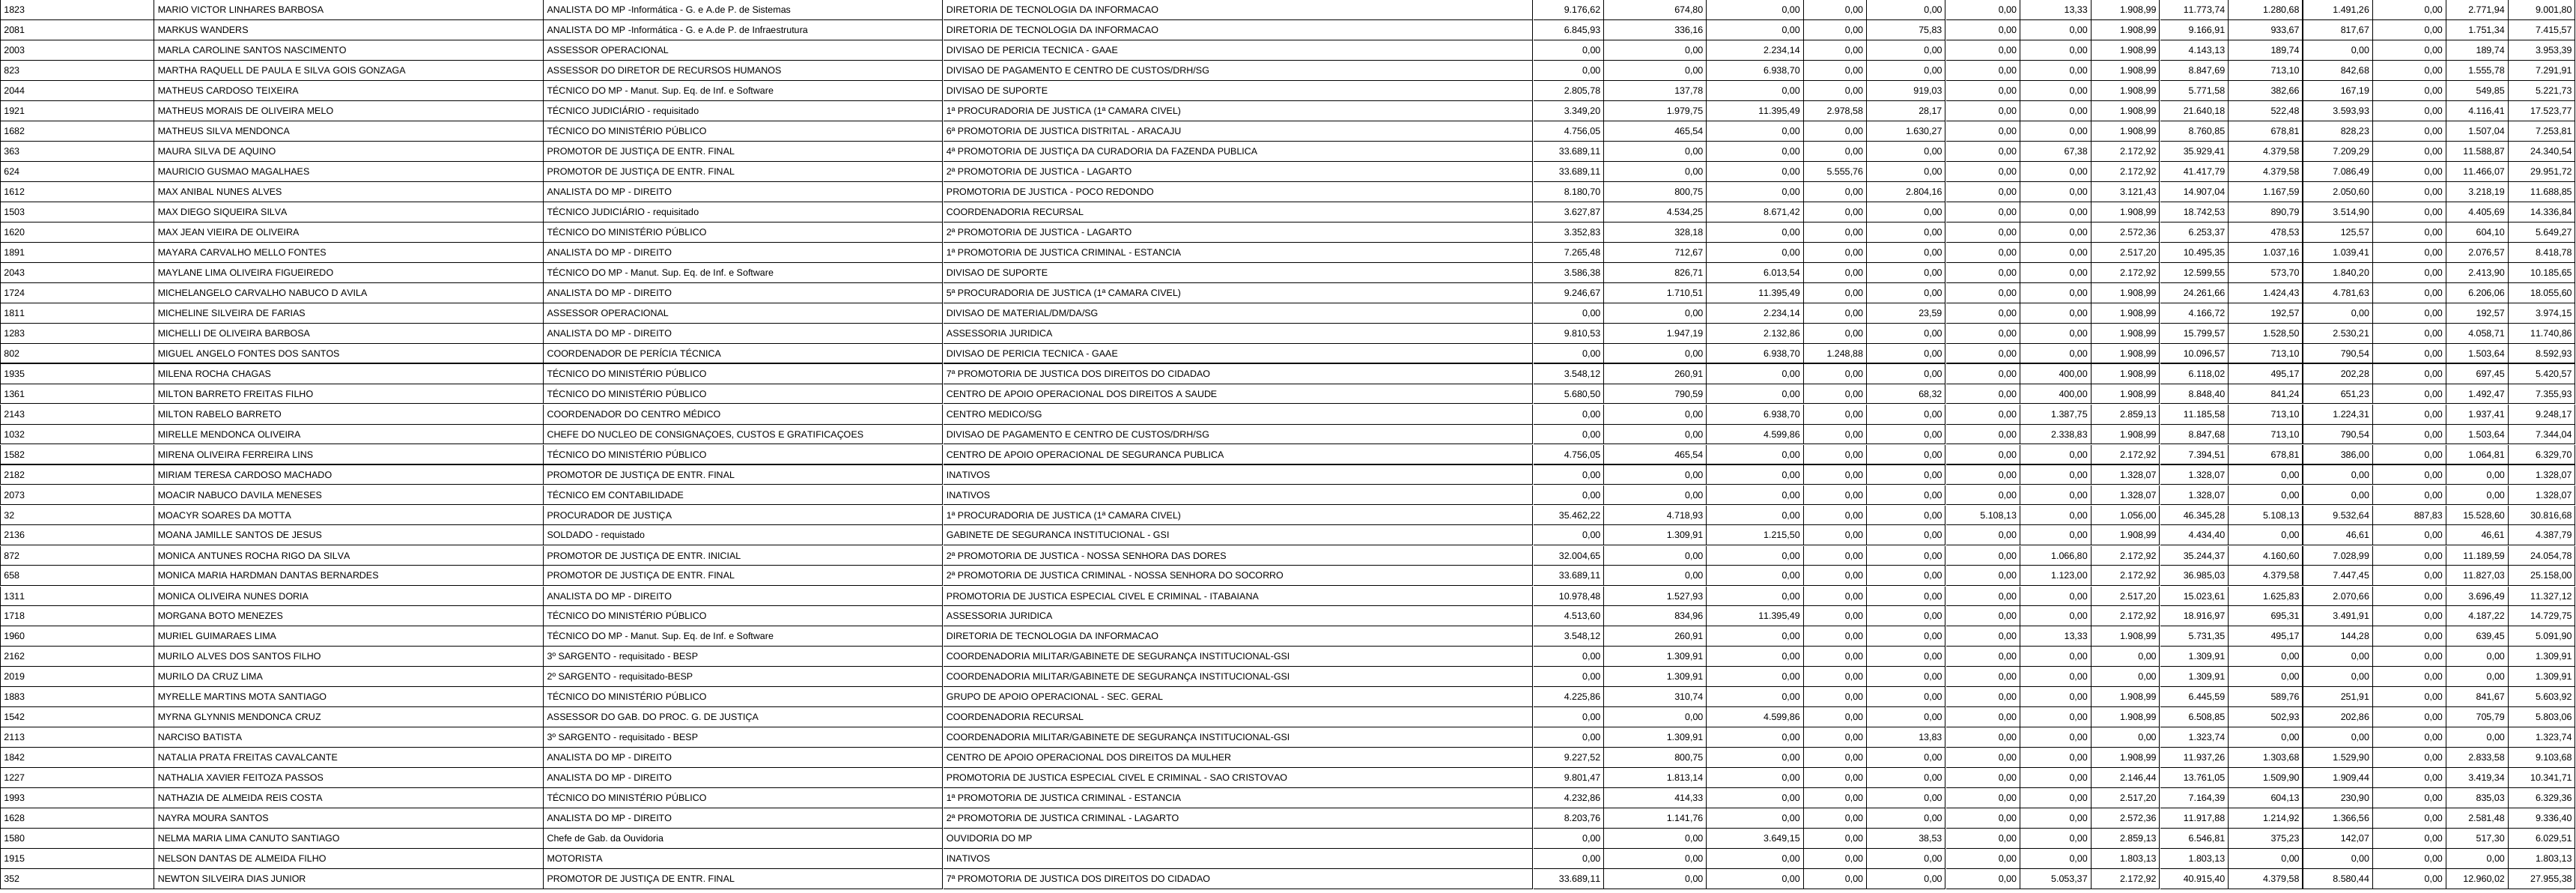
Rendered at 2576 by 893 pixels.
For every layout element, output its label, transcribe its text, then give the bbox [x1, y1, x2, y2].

table_cell 0,00 [1707, 687, 1803, 706]
table_header 0,00 [1707, 0, 1803, 19]
table_cell MIRENA OLIVEIRA FERREIRA LINS [154, 445, 543, 464]
table_cell 24.261,66 [2160, 283, 2228, 303]
table_cell 0,00 [2373, 707, 2446, 727]
table_cell 0,00 [1707, 121, 1803, 141]
table_cell 0,00 [1946, 303, 2020, 323]
table_cell 2.172,92 [2092, 869, 2159, 889]
table_cell DIVISAO DE PAGAMENTO E CENTRO DE CUSTOS/DRH/SG [944, 61, 1532, 80]
table_cell 1.937,41 [2446, 405, 2508, 424]
table_cell 0,00 [1604, 707, 1706, 727]
table_cell 4.599,86 [1707, 425, 1803, 444]
table_cell 5.803,06 [2509, 707, 2575, 727]
table_cell 0,00 [2229, 667, 2302, 686]
table_cell 18.055,60 [2509, 283, 2575, 303]
table_cell 841,24 [2229, 384, 2302, 403]
table_cell 137,78 [1604, 81, 1706, 100]
table_cell 0,00 [1707, 748, 1803, 767]
table_cell 2073 [1, 485, 154, 504]
table_cell 0,00 [2373, 101, 2446, 121]
table_cell 3.586,38 [1534, 263, 1603, 282]
table_cell 0,00 [2373, 405, 2446, 424]
table_cell 1612 [1, 182, 154, 202]
table_cell 0,00 [2020, 525, 2091, 545]
table_cell 0,00 [1604, 465, 1706, 484]
table_cell 11.588,87 [2446, 142, 2508, 161]
table_cell 4.143,13 [2160, 40, 2228, 60]
table_cell 1283 [1, 324, 154, 343]
table_header 1823 [1, 0, 154, 19]
table_cell INATIVOS [944, 465, 1532, 484]
table_cell NEWTON SILVEIRA DIAS JUNIOR [154, 869, 543, 889]
table_cell 835,03 [2446, 788, 2508, 808]
table_cell 18.742,53 [2160, 202, 2228, 222]
table_cell 67,38 [2020, 142, 2091, 161]
table_cell 1.214,92 [2229, 808, 2302, 828]
table_cell 25.158,00 [2509, 566, 2575, 585]
table_cell 0,00 [1707, 243, 1803, 262]
table_cell 5.731,35 [2160, 626, 2228, 646]
table_cell 0,00 [2020, 324, 2091, 343]
table_cell 0,00 [1867, 344, 1945, 363]
table_cell 1.328,07 [2509, 465, 2575, 484]
table_cell 382,66 [2229, 81, 2302, 100]
table_cell 1718 [1, 606, 154, 626]
table_cell 0,00 [1804, 182, 1866, 202]
table_cell 8.847,68 [2160, 425, 2228, 444]
table_cell 0,00 [2020, 465, 2091, 484]
table_cell 328,18 [1604, 223, 1706, 242]
table_cell 9.227,52 [1534, 748, 1603, 767]
table_cell 933,67 [2229, 20, 2302, 40]
table_cell 0,00 [2020, 40, 2091, 60]
table_cell 9.532,64 [2303, 506, 2372, 524]
table_cell DIVISAO DE PERICIA TECNICA - GAAE [944, 40, 1532, 60]
table_cell 11.937,26 [2160, 748, 2228, 767]
table_cell 2.172,92 [2092, 263, 2159, 282]
table_cell 1ª PROMOTORIA DE JUSTICA CRIMINAL - ESTANCIA [944, 788, 1532, 808]
table_cell PROMOTORIA DE JUSTICA ESPECIAL CIVEL E CRIMINAL - ITABAIANA [944, 587, 1532, 605]
table_cell 2.859,13 [2092, 405, 2159, 424]
table_cell 11.185,58 [2160, 405, 2228, 424]
table_cell 1ª PROCURADORIA DE JUSTICA (1ª CAMARA CIVEL) [944, 506, 1532, 524]
table_cell 230,90 [2303, 788, 2372, 808]
table_header 0,00 [1867, 0, 1945, 19]
table_cell 0,00 [1707, 20, 1803, 40]
table_cell 4.187,22 [2446, 606, 2508, 626]
table_cell 10.341,71 [2509, 768, 2575, 787]
table_cell 0,00 [2373, 324, 2446, 343]
table_cell DIVISAO DE MATERIAL/DM/DA/SG [944, 303, 1532, 323]
table_cell 790,54 [2303, 425, 2372, 444]
table_cell 0,00 [1534, 667, 1603, 686]
table_header 0,00 [1804, 0, 1866, 19]
table_cell 0,00 [1867, 142, 1945, 161]
table_cell 4.718,93 [1604, 506, 1706, 524]
table_cell 189,74 [2446, 40, 2508, 60]
table_cell 0,00 [2020, 263, 2091, 282]
table_cell 0,00 [1804, 525, 1866, 545]
table_cell 0,00 [1867, 626, 1945, 646]
table_cell 0,00 [1604, 162, 1706, 181]
table_cell 0,00 [2373, 40, 2446, 60]
table_cell 14.907,04 [2160, 182, 2228, 202]
table_cell 0,00 [2373, 525, 2446, 545]
table_cell 0,00 [1534, 405, 1603, 424]
table_cell 0,00 [1946, 748, 2020, 767]
table_cell 4.534,25 [1604, 202, 1706, 222]
table_cell 1.813,14 [1604, 768, 1706, 787]
table_cell 189,74 [2229, 40, 2302, 60]
table_cell 2162 [1, 647, 154, 666]
table_cell 0,00 [2373, 687, 2446, 706]
table_cell 0,00 [1946, 405, 2020, 424]
table_cell 1.803,13 [2509, 849, 2575, 868]
table_cell 0,00 [1707, 223, 1803, 242]
table_cell 0,00 [2020, 707, 2091, 727]
table_cell 1.123,00 [2020, 566, 2091, 585]
table_cell 3.548,12 [1534, 626, 1603, 646]
table_cell 0,00 [1804, 405, 1866, 424]
table_cell 352 [1, 869, 154, 889]
table_cell 0,00 [1604, 485, 1706, 504]
table_header ANALISTA DO MP -Informática - G. e A.de P. de Sistemas [544, 0, 942, 19]
table_cell MILTON BARRETO FREITAS FILHO [154, 384, 543, 403]
table_cell 0,00 [2373, 283, 2446, 303]
table_cell 0,00 [1804, 324, 1866, 343]
table_cell 1.066,80 [2020, 546, 2091, 565]
table_cell TÉCNICO JUDICIÁRIO - requisitado [544, 202, 942, 222]
table_cell 0,00 [1867, 546, 1945, 565]
table_cell MARKUS WANDERS [154, 20, 543, 40]
table_cell 0,00 [1707, 182, 1803, 202]
table_cell 1.309,91 [1604, 727, 1706, 747]
table_cell 7.164,39 [2160, 788, 2228, 808]
table_header 13,33 [2020, 0, 2091, 19]
table_cell 0,00 [1867, 283, 1945, 303]
table_cell 0,00 [1707, 465, 1803, 484]
table_cell 260,91 [1604, 364, 1706, 384]
table_cell 1.328,07 [2160, 485, 2228, 504]
table_cell 0,00 [1534, 40, 1603, 60]
table_cell 1.908,99 [2092, 20, 2159, 40]
table_cell 0,00 [2020, 687, 2091, 706]
table_cell 695,31 [2229, 606, 2302, 626]
table_cell 1227 [1, 768, 154, 787]
table_cell 0,00 [1707, 788, 1803, 808]
table_cell 0,00 [1946, 81, 2020, 100]
table_cell NARCISO BATISTA [154, 727, 543, 747]
table_cell 13.761,05 [2160, 768, 2228, 787]
table_cell 0,00 [2446, 667, 2508, 686]
table_cell 0,00 [2020, 162, 2091, 181]
table_cell 573,70 [2229, 263, 2302, 282]
table_cell 9.103,68 [2509, 748, 2575, 767]
table_cell 0,00 [2020, 20, 2091, 40]
table_cell 0,00 [2373, 485, 2446, 504]
table_cell 0,00 [2373, 61, 2446, 80]
table_cell 2.050,60 [2303, 182, 2372, 202]
table_cell 639,45 [2446, 626, 2508, 646]
table_cell TÉCNICO DO MINISTÉRIO PÚBLICO [544, 687, 942, 706]
table_cell 38,53 [1867, 829, 1945, 848]
table_cell 0,00 [1804, 587, 1866, 605]
table_cell 1.908,99 [2092, 707, 2159, 727]
table_cell 7.344,04 [2509, 425, 2575, 444]
table_cell ANALISTA DO MP - DIREITO [544, 243, 942, 262]
table_cell 2.572,36 [2092, 808, 2159, 828]
table_cell Chefe de Gab. da Ouvidoria [544, 829, 942, 848]
table_cell 33.689,11 [1534, 566, 1603, 585]
table_cell 0,00 [2373, 384, 2446, 403]
table_cell 0,00 [1804, 425, 1866, 444]
table_cell COORDENADORIA MILITAR/GABINETE DE SEGURANÇA INSTITUCIONAL-GSI [944, 647, 1532, 666]
table_header 1.280,68 [2229, 0, 2302, 19]
table_cell 0,00 [2020, 61, 2091, 80]
table_cell DIVISAO DE SUPORTE [944, 81, 1532, 100]
table_cell 28,17 [1867, 101, 1945, 121]
table_cell 5.221,73 [2509, 81, 2575, 100]
table_cell 1542 [1, 707, 154, 727]
table_cell 5.555,76 [1804, 162, 1866, 181]
table_cell 4.116,41 [2446, 101, 2508, 121]
table_cell 1.064,81 [2446, 445, 2508, 464]
table_cell 2.530,21 [2303, 324, 2372, 343]
table_cell 0,00 [2303, 303, 2372, 323]
table_cell 0,00 [1867, 687, 1945, 706]
table_cell 2.234,14 [1707, 40, 1803, 60]
table_cell 0,00 [1867, 707, 1945, 727]
table_cell 5.680,50 [1534, 384, 1603, 403]
table_cell 11.395,49 [1707, 283, 1803, 303]
table_cell 4.599,86 [1707, 707, 1803, 727]
table_cell 0,00 [2303, 465, 2372, 484]
table_cell 3.593,93 [2303, 101, 2372, 121]
table_cell 1.710,51 [1604, 283, 1706, 303]
table_cell GABINETE DE SEGURANCA INSTITUCIONAL - GSI [944, 525, 1532, 545]
table_cell 0,00 [2373, 20, 2446, 40]
table_cell 2.804,16 [1867, 182, 1945, 202]
table_cell 0,00 [2373, 364, 2446, 384]
table_cell PROMOTOR DE JUSTIÇA DE ENTR. FINAL [544, 869, 942, 889]
table_cell 3.349,20 [1534, 101, 1603, 121]
table_cell 1.630,27 [1867, 121, 1945, 141]
table_cell TÉCNICO DO MINISTÉRIO PÚBLICO [544, 384, 942, 403]
table_cell ANALISTA DO MP - DIREITO [544, 768, 942, 787]
table_cell 1.908,99 [2092, 748, 2159, 767]
table_cell 0,00 [1604, 61, 1706, 80]
table_cell 2019 [1, 667, 154, 686]
table_cell DIRETORIA DE TECNOLOGIA DA INFORMACAO [944, 626, 1532, 646]
table_cell 1.328,07 [2509, 485, 2575, 504]
table_cell 32.004,65 [1534, 546, 1603, 565]
table_cell MAYLANE LIMA OLIVEIRA FIGUEIREDO [154, 263, 543, 282]
table_cell 1361 [1, 384, 154, 403]
table_cell PROMOTOR DE JUSTIÇA DE ENTR. FINAL [544, 142, 942, 161]
table_cell 1811 [1, 303, 154, 323]
table_cell 0,00 [2020, 788, 2091, 808]
table_cell 4.781,63 [2303, 283, 2372, 303]
table_cell 0,00 [1946, 243, 2020, 262]
table_cell 40.915,40 [2160, 869, 2228, 889]
table_cell 0,00 [1946, 869, 2020, 889]
table_cell 0,00 [1946, 344, 2020, 363]
table_cell 0,00 [2373, 587, 2446, 605]
table_cell 0,00 [2020, 202, 2091, 222]
table_cell MONICA OLIVEIRA NUNES DORIA [154, 587, 543, 605]
table_cell 800,75 [1604, 182, 1706, 202]
table_cell ASSESSORIA JURIDICA [944, 606, 1532, 626]
table_cell ANALISTA DO MP - DIREITO [544, 324, 942, 343]
table_cell 0,00 [1804, 626, 1866, 646]
table_cell 192,57 [2229, 303, 2302, 323]
table_cell SOLDADO - requistado [544, 525, 942, 545]
table_cell 823 [1, 61, 154, 80]
table_cell 0,00 [1804, 20, 1866, 40]
table_cell 0,00 [2303, 647, 2372, 666]
table_cell 0,00 [1946, 445, 2020, 464]
table_cell 0,00 [1707, 587, 1803, 605]
table_cell 0,00 [1946, 667, 2020, 686]
table_cell 0,00 [2020, 283, 2091, 303]
table_cell 0,00 [1534, 727, 1603, 747]
table_cell 3º SARGENTO - requisitado - BESP [544, 727, 942, 747]
table_cell 3.548,12 [1534, 364, 1603, 384]
table_cell 0,00 [1867, 202, 1945, 222]
table_cell 3º SARGENTO - requisitado - BESP [544, 647, 942, 666]
table_cell 1960 [1, 626, 154, 646]
table_cell 0,00 [1946, 606, 2020, 626]
table_cell TÉCNICO DO MINISTÉRIO PÚBLICO [544, 606, 942, 626]
table_cell 0,00 [2373, 808, 2446, 828]
table_cell PROMOTOR DE JUSTIÇA DE ENTR. FINAL [544, 162, 942, 181]
table_cell 4.232,86 [1534, 788, 1603, 808]
table_cell 8.592,93 [2509, 344, 2575, 363]
table_cell DIVISAO DE PAGAMENTO E CENTRO DE CUSTOS/DRH/SG [944, 425, 1532, 444]
table_cell 465,54 [1604, 121, 1706, 141]
table_cell 1ª PROCURADORIA DE JUSTICA (1ª CAMARA CIVEL) [944, 101, 1532, 121]
table_cell 9.801,47 [1534, 768, 1603, 787]
table_cell 0,00 [1946, 647, 2020, 666]
table_cell TÉCNICO JUDICIÁRIO - requisitado [544, 101, 942, 121]
table_cell 0,00 [2373, 121, 2446, 141]
table_cell 11.327,12 [2509, 587, 2575, 605]
table_cell 1993 [1, 788, 154, 808]
table_cell 0,00 [1946, 20, 2020, 40]
table_header 674,80 [1604, 0, 1706, 19]
table_cell 3.218,19 [2446, 182, 2508, 202]
table_cell MILENA ROCHA CHAGAS [154, 364, 543, 384]
table_cell 7.394,51 [2160, 445, 2228, 464]
table_cell 2143 [1, 405, 154, 424]
table_cell 310,74 [1604, 687, 1706, 706]
table_cell 0,00 [2446, 465, 2508, 484]
table_cell 2.172,92 [2092, 566, 2159, 585]
table_cell 260,91 [1604, 626, 1706, 646]
table_cell 1.141,76 [1604, 808, 1706, 828]
table_cell 7.291,91 [2509, 61, 2575, 80]
table_cell 887,83 [2373, 506, 2446, 524]
table_cell 6.013,54 [1707, 263, 1803, 282]
table_cell 0,00 [2303, 485, 2372, 504]
table_cell 0,00 [1946, 546, 2020, 565]
table_cell 0,00 [1604, 849, 1706, 868]
table_header DIRETORIA DE TECNOLOGIA DA INFORMACAO [944, 0, 1532, 19]
table_cell 1.908,99 [2092, 283, 2159, 303]
table_cell 5.108,13 [1946, 506, 2020, 524]
table_cell 0,00 [1534, 303, 1603, 323]
table_cell 33.689,11 [1534, 869, 1603, 889]
table_cell 363 [1, 142, 154, 161]
table_cell 0,00 [1804, 506, 1866, 524]
table_cell 0,00 [1804, 727, 1866, 747]
table_cell 0,00 [1604, 869, 1706, 889]
table_cell 0,00 [1707, 768, 1803, 787]
table_cell ASSESSOR DO DIRETOR DE RECURSOS HUMANOS [544, 61, 942, 80]
table_cell 8.203,76 [1534, 808, 1603, 828]
table_cell 0,00 [1707, 727, 1803, 747]
table_cell 0,00 [1946, 384, 2020, 403]
table_cell 1.527,93 [1604, 587, 1706, 605]
table_cell 0,00 [2020, 667, 2091, 686]
table_cell 1921 [1, 101, 154, 121]
table_cell 1.309,91 [1604, 667, 1706, 686]
table_cell 3.649,15 [1707, 829, 1803, 848]
table_cell 465,54 [1604, 445, 1706, 464]
table_header MARIO VICTOR LINHARES BARBOSA [154, 0, 543, 19]
table_cell 0,00 [1604, 829, 1706, 848]
table_header 0,00 [2373, 0, 2446, 19]
table_cell 1628 [1, 808, 154, 828]
table_cell GRUPO DE APOIO OPERACIONAL - SEC. GERAL [944, 687, 1532, 706]
table_cell 1883 [1, 687, 154, 706]
table_cell 1.909,44 [2303, 768, 2372, 787]
table_cell MOTORISTA [544, 849, 942, 868]
table_cell 4ª PROMOTORIA DE JUSTIÇA DA CURADORIA DA FAZENDA PUBLICA [944, 142, 1532, 161]
table_cell 0,00 [1804, 566, 1866, 585]
table_cell 0,00 [1804, 849, 1866, 868]
table_cell 790,54 [2303, 344, 2372, 363]
table_cell 0,00 [1707, 647, 1803, 666]
table_cell 495,17 [2229, 364, 2302, 384]
table_cell 0,00 [2020, 485, 2091, 504]
table_cell MONICA MARIA HARDMAN DANTAS BERNARDES [154, 566, 543, 585]
table_cell 0,00 [1804, 303, 1866, 323]
table_cell 6.329,70 [2509, 445, 2575, 464]
table_cell ASSESSOR DO GAB. DO PROC. G. DE JUSTIÇA [544, 707, 942, 727]
table_cell 0,00 [2229, 849, 2302, 868]
table_cell 0,00 [1604, 566, 1706, 585]
table_cell 4.160,60 [2229, 546, 2302, 565]
table_cell 0,00 [2373, 788, 2446, 808]
table_cell 0,00 [2446, 849, 2508, 868]
table_cell 1.224,31 [2303, 405, 2372, 424]
table_cell MAURICIO GUSMAO MAGALHAES [154, 162, 543, 181]
table_cell 0,00 [2373, 667, 2446, 686]
table_cell 1.248,88 [1804, 344, 1866, 363]
table_cell 1.387,75 [2020, 405, 2091, 424]
table_cell 790,59 [1604, 384, 1706, 403]
table_cell TÉCNICO EM CONTABILIDADE [544, 485, 942, 504]
table_cell 0,00 [2020, 647, 2091, 666]
table_cell 0,00 [1804, 445, 1866, 464]
table_cell 17.523,77 [2509, 101, 2575, 121]
table_cell 3.696,49 [2446, 587, 2508, 605]
table_cell 13,83 [1867, 727, 1945, 747]
table_cell 549,85 [2446, 81, 2508, 100]
table_cell 0,00 [1534, 425, 1603, 444]
table_cell 10.495,35 [2160, 243, 2228, 262]
table_cell 0,00 [1534, 465, 1603, 484]
table_cell 0,00 [1804, 808, 1866, 828]
table_cell 29.951,72 [2509, 162, 2575, 181]
table_cell 35.244,37 [2160, 546, 2228, 565]
table_cell 0,00 [1946, 587, 2020, 605]
table_cell 1.309,91 [2509, 647, 2575, 666]
table_cell 2.581,48 [2446, 808, 2508, 828]
table_cell 0,00 [1804, 869, 1866, 889]
table_cell 0,00 [2092, 667, 2159, 686]
table_cell 834,96 [1604, 606, 1706, 626]
table_cell 1.323,74 [2509, 727, 2575, 747]
table_cell 6.546,81 [2160, 829, 2228, 848]
table_cell 336,16 [1604, 20, 1706, 40]
table_cell 4.405,69 [2446, 202, 2508, 222]
table_cell 0,00 [1534, 344, 1603, 363]
table_cell 6.938,70 [1707, 344, 1803, 363]
table_cell 0,00 [1804, 687, 1866, 706]
table_cell 0,00 [2373, 626, 2446, 646]
table_cell TÉCNICO DO MINISTÉRIO PÚBLICO [544, 445, 942, 464]
table_cell 0,00 [1946, 829, 2020, 848]
table_cell 11.688,85 [2509, 182, 2575, 202]
table_cell 33.689,11 [1534, 162, 1603, 181]
table_cell 5.108,13 [2229, 506, 2302, 524]
table_cell 251,91 [2303, 687, 2372, 706]
table_cell 0,00 [1534, 525, 1603, 545]
table_cell 0,00 [2373, 869, 2446, 889]
table_cell 0,00 [1946, 525, 2020, 545]
table_cell INATIVOS [944, 485, 1532, 504]
table_cell 0,00 [2020, 101, 2091, 121]
table_cell 0,00 [2373, 727, 2446, 747]
table_cell 3.974,15 [2509, 303, 2575, 323]
table_cell 0,00 [1867, 263, 1945, 282]
table_cell 4.379,58 [2229, 566, 2302, 585]
table_cell 192,57 [2446, 303, 2508, 323]
table_cell 4.513,60 [1534, 606, 1603, 626]
table_cell 13,33 [2020, 626, 2091, 646]
table_cell 0,00 [1867, 405, 1945, 424]
table_cell MICHELANGELO CARVALHO NABUCO D AVILA [154, 283, 543, 303]
table_cell 8.671,42 [1707, 202, 1803, 222]
table_cell 1.328,07 [2092, 465, 2159, 484]
table_cell 8.180,70 [1534, 182, 1603, 202]
table_cell 0,00 [2303, 849, 2372, 868]
table_cell 0,00 [1867, 506, 1945, 524]
table_cell COORDENADORIA MILITAR/GABINETE DE SEGURANÇA INSTITUCIONAL-GSI [944, 727, 1532, 747]
table_cell 5.091,90 [2509, 626, 2575, 646]
table_cell 2.833,58 [2446, 748, 2508, 767]
table_cell 4.166,72 [2160, 303, 2228, 323]
table_cell 0,00 [1946, 849, 2020, 868]
table_cell 0,00 [1604, 405, 1706, 424]
table_cell CHEFE DO NUCLEO DE CONSIGNAÇOES, CUSTOS E GRATIFICAÇOES [544, 425, 942, 444]
table_cell 651,23 [2303, 384, 2372, 403]
table_cell 5.420,57 [2509, 364, 2575, 384]
table_cell 5.053,37 [2020, 869, 2091, 889]
table_cell 1311 [1, 587, 154, 605]
table_cell 0,00 [2373, 647, 2446, 666]
table_cell 1.056,00 [2092, 506, 2159, 524]
table_cell 1.503,64 [2446, 425, 2508, 444]
table_cell 0,00 [2373, 606, 2446, 626]
table_cell MOACIR NABUCO DAVILA MENESES [154, 485, 543, 504]
table_cell CENTRO DE APOIO OPERACIONAL DE SEGURANCA PUBLICA [944, 445, 1532, 464]
table_cell ASSESSORIA JURIDICA [944, 324, 1532, 343]
table_cell 0,00 [1867, 647, 1945, 666]
table_cell 713,10 [2229, 405, 2302, 424]
table_cell 0,00 [1946, 425, 2020, 444]
table_cell 14.336,84 [2509, 202, 2575, 222]
table_cell 11.395,49 [1707, 606, 1803, 626]
table_cell ANALISTA DO MP - DIREITO [544, 587, 942, 605]
table_cell 11.917,88 [2160, 808, 2228, 828]
table_cell 0,00 [1946, 202, 2020, 222]
table_cell ANALISTA DO MP - DIREITO [544, 748, 942, 767]
table_cell 0,00 [2373, 344, 2446, 363]
table_cell MYRNA GLYNNIS MENDONCA CRUZ [154, 707, 543, 727]
table_cell 0,00 [1604, 425, 1706, 444]
table_cell 0,00 [1946, 182, 2020, 202]
table_cell 828,23 [2303, 121, 2372, 141]
table_cell 1.908,99 [2092, 202, 2159, 222]
table_cell 0,00 [2020, 808, 2091, 828]
table_cell 0,00 [1867, 606, 1945, 626]
table_cell 2.413,90 [2446, 263, 2508, 282]
table_cell 678,81 [2229, 121, 2302, 141]
table_cell 6.445,59 [2160, 687, 2228, 706]
table_cell 1.908,99 [2092, 344, 2159, 363]
table_cell 3.352,83 [1534, 223, 1603, 242]
table_cell 3.627,87 [1534, 202, 1603, 222]
table_cell 414,33 [1604, 788, 1706, 808]
table_cell 800,75 [1604, 748, 1706, 767]
table_cell 2.172,92 [2092, 162, 2159, 181]
table_cell 0,00 [2373, 142, 2446, 161]
table_cell 0,00 [1804, 707, 1866, 727]
table_cell 502,93 [2229, 707, 2302, 727]
table_cell 1.328,07 [2160, 465, 2228, 484]
table_cell 0,00 [2303, 40, 2372, 60]
table_cell 0,00 [2020, 748, 2091, 767]
table_cell CENTRO DE APOIO OPERACIONAL DOS DIREITOS DA MULHER [944, 748, 1532, 767]
table_cell 0,00 [2373, 425, 2446, 444]
table_cell 2182 [1, 465, 154, 484]
table_cell 0,00 [1946, 808, 2020, 828]
table_cell 9.248,17 [2509, 405, 2575, 424]
table_cell COORDENADOR DO CENTRO MÉDICO [544, 405, 942, 424]
table_header 0,00 [1946, 0, 2020, 19]
table_cell 10.185,65 [2509, 263, 2575, 282]
table_cell 6.029,51 [2509, 829, 2575, 848]
table_cell 604,10 [2446, 223, 2508, 242]
table_cell 2136 [1, 525, 154, 545]
table_cell 0,00 [1707, 384, 1803, 403]
table_cell 1580 [1, 829, 154, 848]
table_cell 0,00 [1534, 707, 1603, 727]
table_cell PROMOTORIA DE JUSTICA ESPECIAL CIVEL E CRIMINAL - SAO CRISTOVAO [944, 768, 1532, 787]
table_cell 202,28 [2303, 364, 2372, 384]
table_cell 6.206,06 [2446, 283, 2508, 303]
table_cell 1.529,90 [2303, 748, 2372, 767]
table_cell ASSESSOR OPERACIONAL [544, 303, 942, 323]
table_cell 3.121,43 [2092, 182, 2159, 202]
table_cell 0,00 [1946, 768, 2020, 787]
table_cell 0,00 [2020, 445, 2091, 464]
table_cell MAX JEAN VIEIRA DE OLIVEIRA [154, 223, 543, 242]
table_cell 0,00 [2020, 829, 2091, 848]
table_cell 1.528,50 [2229, 324, 2302, 343]
table_cell 68,32 [1867, 384, 1945, 403]
table_header 9.001,80 [2509, 0, 2575, 19]
table_cell COORDENADOR DE PERÍCIA TÉCNICA [544, 344, 942, 363]
table_header 1.491,26 [2303, 0, 2372, 19]
table_cell 2.859,13 [2092, 829, 2159, 848]
table_cell 2003 [1, 40, 154, 60]
table_cell 7.355,93 [2509, 384, 2575, 403]
table_cell 7.253,81 [2509, 121, 2575, 141]
table_cell 1.908,99 [2092, 687, 2159, 706]
table_cell 0,00 [1946, 324, 2020, 343]
table_cell 0,00 [2373, 748, 2446, 767]
table_cell 0,00 [1804, 121, 1866, 141]
table_cell 386,00 [2303, 445, 2372, 464]
table_cell 0,00 [1534, 61, 1603, 80]
table_cell 5.649,27 [2509, 223, 2575, 242]
table_cell 5.771,58 [2160, 81, 2228, 100]
table_cell 0,00 [2373, 223, 2446, 242]
table_cell 0,00 [1946, 727, 2020, 747]
table_cell 11.740,86 [2509, 324, 2575, 343]
table_cell 0,00 [1946, 101, 2020, 121]
table_cell 14.729,75 [2509, 606, 2575, 626]
table_cell 0,00 [2373, 546, 2446, 565]
table_cell 1.323,74 [2160, 727, 2228, 747]
table_cell 0,00 [1867, 243, 1945, 262]
table_cell 2.338,83 [2020, 425, 2091, 444]
table_cell 658 [1, 566, 154, 585]
table_cell 7.086,49 [2303, 162, 2372, 181]
table_cell 24.340,54 [2509, 142, 2575, 161]
table_cell 8.760,85 [2160, 121, 2228, 141]
table_cell 4.434,40 [2160, 525, 2228, 545]
table_cell 3.514,90 [2303, 202, 2372, 222]
table_cell 517,30 [2446, 829, 2508, 848]
table_cell 4.058,71 [2446, 324, 2508, 343]
table_cell 0,00 [1804, 243, 1866, 262]
table_cell 142,07 [2303, 829, 2372, 848]
table_cell 0,00 [1867, 40, 1945, 60]
table_cell 2.070,66 [2303, 587, 2372, 605]
table_cell 375,23 [2229, 829, 2302, 848]
table_cell 6ª PROMOTORIA DE JUSTICA DISTRITAL - ARACAJU [944, 121, 1532, 141]
table_cell ANALISTA DO MP - DIREITO [544, 808, 942, 828]
table_cell 1.908,99 [2092, 121, 2159, 141]
table_cell 0,00 [2373, 81, 2446, 100]
table_cell 0,00 [2446, 485, 2508, 504]
table_cell 7.265,48 [1534, 243, 1603, 262]
table_cell 0,00 [1867, 587, 1945, 605]
table_cell 0,00 [2373, 162, 2446, 181]
table_cell 0,00 [1604, 344, 1706, 363]
table_cell 0,00 [2303, 727, 2372, 747]
table_cell 7ª PROMOTORIA DE JUSTICA DOS DIREITOS DO CIDADAO [944, 869, 1532, 889]
table_cell 0,00 [1707, 364, 1803, 384]
table_cell 1.492,47 [2446, 384, 2508, 403]
table_cell 2043 [1, 263, 154, 282]
table_cell 1.979,75 [1604, 101, 1706, 121]
table_cell 1.625,83 [2229, 587, 2302, 605]
table_cell 841,67 [2446, 687, 2508, 706]
table_cell MARLA CAROLINE SANTOS NASCIMENTO [154, 40, 543, 60]
table_cell 0,00 [1804, 647, 1866, 666]
table_cell 0,00 [2373, 465, 2446, 484]
table_cell 0,00 [1804, 788, 1866, 808]
table_cell 0,00 [1707, 445, 1803, 464]
table_cell 0,00 [2020, 243, 2091, 262]
table_cell 0,00 [1707, 162, 1803, 181]
table_cell 802 [1, 344, 154, 363]
table_cell 0,00 [2229, 485, 2302, 504]
table_cell MILTON RABELO BARRETO [154, 405, 543, 424]
table_cell 0,00 [1804, 384, 1866, 403]
table_cell 0,00 [1804, 465, 1866, 484]
table_cell 1.309,91 [2160, 667, 2228, 686]
table_cell 7.209,29 [2303, 142, 2372, 161]
table_cell 817,67 [2303, 20, 2372, 40]
table_cell 8.580,44 [2303, 869, 2372, 889]
table_cell MOACYR SOARES DA MOTTA [154, 506, 543, 524]
table_cell 0,00 [1707, 506, 1803, 524]
table_cell 6.253,37 [2160, 223, 2228, 242]
table_cell 1.908,99 [2092, 364, 2159, 384]
table_cell NAYRA MOURA SANTOS [154, 808, 543, 828]
table_cell 0,00 [2446, 647, 2508, 666]
table_cell TÉCNICO DO MP - Manut. Sup. Eq. de Inf. e Software [544, 626, 942, 646]
table_cell COORDENADORIA RECURSAL [944, 707, 1532, 727]
table_cell 1.039,41 [2303, 243, 2372, 262]
table_cell 1032 [1, 425, 154, 444]
table_cell 0,00 [1804, 223, 1866, 242]
table_cell TÉCNICO DO MINISTÉRIO PÚBLICO [544, 121, 942, 141]
table_cell 0,00 [1534, 829, 1603, 848]
table_cell 0,00 [2229, 465, 2302, 484]
table_cell 0,00 [2373, 829, 2446, 848]
table_cell 33.689,11 [1534, 142, 1603, 161]
table_cell 2.517,20 [2092, 788, 2159, 808]
table_cell PROMOTORIA DE JUSTICA - POCO REDONDO [944, 182, 1532, 202]
table_cell 0,00 [1867, 525, 1945, 545]
table_cell 0,00 [2373, 202, 2446, 222]
table_cell 0,00 [1946, 61, 2020, 80]
table_cell 0,00 [1804, 667, 1866, 686]
table_cell 0,00 [1604, 142, 1706, 161]
table_cell 0,00 [1804, 748, 1866, 767]
table_cell 10.978,48 [1534, 587, 1603, 605]
table_cell MURILO DA CRUZ LIMA [154, 667, 543, 686]
table_cell 0,00 [1804, 61, 1866, 80]
table_cell MYRELLE MARTINS MOTA SANTIAGO [154, 687, 543, 706]
table_cell COORDENADORIA MILITAR/GABINETE DE SEGURANÇA INSTITUCIONAL-GSI [944, 667, 1532, 686]
table_cell MICHELLI DE OLIVEIRA BARBOSA [154, 324, 543, 343]
table_cell 400,00 [2020, 384, 2091, 403]
table_cell 2.132,86 [1707, 324, 1803, 343]
table_cell 0,00 [1707, 869, 1803, 889]
table_cell 0,00 [2229, 647, 2302, 666]
table_cell 2.146,44 [2092, 768, 2159, 787]
table_cell 15.799,57 [2160, 324, 2228, 343]
table_cell 2113 [1, 727, 154, 747]
table_cell 46,61 [2303, 525, 2372, 545]
table_cell 0,00 [2092, 647, 2159, 666]
table_cell 35.462,22 [1534, 506, 1603, 524]
table_cell 0,00 [1707, 808, 1803, 828]
table_cell ANALISTA DO MP - DIREITO [544, 182, 942, 202]
table_cell 1.908,99 [2092, 101, 2159, 121]
table_cell ANALISTA DO MP - DIREITO [544, 283, 942, 303]
table_cell 1620 [1, 223, 154, 242]
table_cell 0,00 [1804, 485, 1866, 504]
table_cell 1.309,91 [1604, 647, 1706, 666]
table_cell 0,00 [1946, 687, 2020, 706]
table_cell 8.418,78 [2509, 243, 2575, 262]
table_cell 0,00 [1804, 263, 1866, 282]
table_cell 0,00 [1867, 465, 1945, 484]
table_cell 1.908,99 [2092, 626, 2159, 646]
table_cell PROMOTOR DE JUSTIÇA DE ENTR. INICIAL [544, 546, 942, 565]
table_cell MURIEL GUIMARAES LIMA [154, 626, 543, 646]
table_cell 167,19 [2303, 81, 2372, 100]
table_cell TÉCNICO DO MP - Manut. Sup. Eq. de Inf. e Software [544, 81, 942, 100]
table_cell 0,00 [1707, 81, 1803, 100]
table_cell 2ª PROMOTORIA DE JUSTICA - NOSSA SENHORA DAS DORES [944, 546, 1532, 565]
table_cell NELSON DANTAS DE ALMEIDA FILHO [154, 849, 543, 868]
table_cell 0,00 [2020, 727, 2091, 747]
table_cell 0,00 [2373, 182, 2446, 202]
table_cell DIVISAO DE PERICIA TECNICA - GAAE [944, 344, 1532, 363]
table_cell 0,00 [1867, 667, 1945, 686]
table_cell NATHALIA XAVIER FEITOZA PASSOS [154, 768, 543, 787]
table_cell 522,48 [2229, 101, 2302, 121]
table_cell 9.336,40 [2509, 808, 2575, 828]
table_cell 3.953,39 [2509, 40, 2575, 60]
table_cell 0,00 [1946, 283, 2020, 303]
table_cell MAX ANIBAL NUNES ALVES [154, 182, 543, 202]
table_cell MORGANA BOTO MENEZES [154, 606, 543, 626]
table_cell 2ª PROMOTORIA DE JUSTICA CRIMINAL - NOSSA SENHORA DO SOCORRO [944, 566, 1532, 585]
table_cell MIRELLE MENDONCA OLIVEIRA [154, 425, 543, 444]
table_cell 11.395,49 [1707, 101, 1803, 121]
table_cell 0,00 [2020, 182, 2091, 202]
table_cell 6.329,36 [2509, 788, 2575, 808]
table_cell 678,81 [2229, 445, 2302, 464]
table_cell 0,00 [1707, 485, 1803, 504]
table_cell 41.417,79 [2160, 162, 2228, 181]
table_cell 0,00 [2229, 727, 2302, 747]
table_cell 890,79 [2229, 202, 2302, 222]
table_cell 1503 [1, 202, 154, 222]
table_cell 478,53 [2229, 223, 2302, 242]
table_cell 7ª PROMOTORIA DE JUSTICA DOS DIREITOS DO CIDADAO [944, 364, 1532, 384]
table_cell 0,00 [1946, 707, 2020, 727]
table_cell 0,00 [1867, 445, 1945, 464]
table_cell 36.985,03 [2160, 566, 2228, 585]
table_cell 1.908,99 [2092, 425, 2159, 444]
table_cell 400,00 [2020, 364, 2091, 384]
table_cell 0,00 [1946, 465, 2020, 484]
table_cell MATHEUS MORAIS DE OLIVEIRA MELO [154, 101, 543, 121]
table_cell TÉCNICO DO MINISTÉRIO PÚBLICO [544, 788, 942, 808]
table_cell 0,00 [2373, 263, 2446, 282]
table_cell CENTRO DE APOIO OPERACIONAL DOS DIREITOS A SAUDE [944, 384, 1532, 403]
table_cell MOANA JAMILLE SANTOS DE JESUS [154, 525, 543, 545]
table_cell MATHEUS CARDOSO TEIXEIRA [154, 81, 543, 100]
table_cell 0,00 [2229, 525, 2302, 545]
table_cell 2ª PROMOTORIA DE JUSTICA - LAGARTO [944, 162, 1532, 181]
table_cell 0,00 [1804, 202, 1866, 222]
table_cell 46.345,28 [2160, 506, 2228, 524]
table_cell 0,00 [1946, 788, 2020, 808]
table_cell 0,00 [1804, 142, 1866, 161]
table_cell 1.215,50 [1707, 525, 1803, 545]
table_header 1.908,99 [2092, 0, 2159, 19]
table_cell 1.908,99 [2092, 525, 2159, 545]
table_cell 0,00 [1707, 546, 1803, 565]
table_cell 0,00 [1534, 849, 1603, 868]
table_cell 697,45 [2446, 364, 2508, 384]
table_cell 1.840,20 [2303, 263, 2372, 282]
table_cell 2.172,92 [2092, 546, 2159, 565]
table_cell 35.929,41 [2160, 142, 2228, 161]
table_cell 713,10 [2229, 425, 2302, 444]
table_cell 3.419,34 [2446, 768, 2508, 787]
table_cell 0,00 [1946, 566, 2020, 585]
table_cell 0,00 [2373, 849, 2446, 868]
table_cell 0,00 [1946, 485, 2020, 504]
table_cell DIVISAO DE SUPORTE [944, 263, 1532, 282]
table_cell 1.037,16 [2229, 243, 2302, 262]
table_cell 624 [1, 162, 154, 181]
table_cell 18.916,97 [2160, 606, 2228, 626]
table_cell 23,59 [1867, 303, 1945, 323]
table_cell 3.491,91 [2303, 606, 2372, 626]
table_cell MICHELINE SILVEIRA DE FARIAS [154, 303, 543, 323]
table_cell MARTHA RAQUELL DE PAULA E SILVA GOIS GONZAGA [154, 61, 543, 80]
table_cell 0,00 [1867, 748, 1945, 767]
table_cell 1.309,91 [2509, 667, 2575, 686]
table_cell 2.978,58 [1804, 101, 1866, 121]
table_cell 7.028,99 [2303, 546, 2372, 565]
table_cell 9.810,53 [1534, 324, 1603, 343]
table_cell 0,00 [2020, 81, 2091, 100]
table_cell 1.947,19 [1604, 324, 1706, 343]
table_cell 0,00 [1867, 324, 1945, 343]
table_cell 12.960,02 [2446, 869, 2508, 889]
table_cell 2ª PROMOTORIA DE JUSTICA CRIMINAL - LAGARTO [944, 808, 1532, 828]
table_cell 2.234,14 [1707, 303, 1803, 323]
table_cell DIRETORIA DE TECNOLOGIA DA INFORMACAO [944, 20, 1532, 40]
table_cell TÉCNICO DO MINISTÉRIO PÚBLICO [544, 364, 942, 384]
table_cell 1.507,04 [2446, 121, 2508, 141]
table_cell 4.379,58 [2229, 162, 2302, 181]
table_cell 0,00 [1867, 849, 1945, 868]
table_cell 15.528,60 [2446, 506, 2508, 524]
table_cell 5.603,92 [2509, 687, 2575, 706]
table_cell 0,00 [2020, 121, 2091, 141]
table_cell 1.803,13 [2092, 849, 2159, 868]
table_cell NELMA MARIA LIMA CANUTO SANTIAGO [154, 829, 543, 848]
table_cell 1.908,99 [2092, 61, 2159, 80]
table_cell 0,00 [2092, 727, 2159, 747]
table_cell 2.572,36 [2092, 223, 2159, 242]
table_cell 2.076,57 [2446, 243, 2508, 262]
table_cell 0,00 [1867, 808, 1945, 828]
table_cell 0,00 [1707, 667, 1803, 686]
table_cell 0,00 [1946, 142, 2020, 161]
table_cell PROMOTOR DE JUSTIÇA DE ENTR. FINAL [544, 566, 942, 585]
table_header 9.176,62 [1534, 0, 1603, 19]
table_cell 0,00 [2020, 768, 2091, 787]
table_cell 1915 [1, 849, 154, 868]
table_cell 2.172,92 [2092, 445, 2159, 464]
table_cell 1.908,99 [2092, 40, 2159, 60]
table_cell 0,00 [1946, 223, 2020, 242]
table_cell MURILO ALVES DOS SANTOS FILHO [154, 647, 543, 666]
table_cell 8.847,69 [2160, 61, 2228, 80]
table_cell 0,00 [2020, 606, 2091, 626]
table_cell CENTRO MEDICO/SG [944, 405, 1532, 424]
table_cell 0,00 [2020, 587, 2091, 605]
table_cell 0,00 [1804, 364, 1866, 384]
table_cell 0,00 [1804, 40, 1866, 60]
table_cell 0,00 [1804, 283, 1866, 303]
table_cell 1.366,56 [2303, 808, 2372, 828]
table_cell 1935 [1, 364, 154, 384]
table_cell 0,00 [2020, 849, 2091, 868]
table_cell MAYARA CARVALHO MELLO FONTES [154, 243, 543, 262]
table_cell 1.908,99 [2092, 324, 2159, 343]
table_cell 46,61 [2446, 525, 2508, 545]
table_cell 2.517,20 [2092, 243, 2159, 262]
table_cell 2º SARGENTO - requisitado-BESP [544, 667, 942, 686]
table_cell NATHAZIA DE ALMEIDA REIS COSTA [154, 788, 543, 808]
table_header 11.773,74 [2160, 0, 2228, 19]
table_cell 4.379,58 [2229, 869, 2302, 889]
table_cell 21.640,18 [2160, 101, 2228, 121]
table_cell 1724 [1, 283, 154, 303]
table_cell MIGUEL ANGELO FONTES DOS SANTOS [154, 344, 543, 363]
table_cell 0,00 [2020, 303, 2091, 323]
table_cell 0,00 [1804, 829, 1866, 848]
table_cell 0,00 [1946, 626, 2020, 646]
table_cell 0,00 [2373, 303, 2446, 323]
table_cell 4.387,79 [2509, 525, 2575, 545]
table_cell 32 [1, 506, 154, 524]
table_cell 5ª PROCURADORIA DE JUSTICA (1ª CAMARA CIVEL) [944, 283, 1532, 303]
table_cell 1.803,13 [2160, 849, 2228, 868]
table_cell 705,79 [2446, 707, 2508, 727]
table_cell 0,00 [1946, 40, 2020, 60]
table_cell 0,00 [1804, 81, 1866, 100]
table_cell 7.447,45 [2303, 566, 2372, 585]
table_cell 0,00 [1867, 485, 1945, 504]
table_cell 1.424,43 [2229, 283, 2302, 303]
table_cell TÉCNICO DO MINISTÉRIO PÚBLICO [544, 223, 942, 242]
table_cell OUVIDORIA DO MP [944, 829, 1532, 848]
table_cell 0,00 [1534, 647, 1603, 666]
table_cell 0,00 [2373, 243, 2446, 262]
table_cell 24.054,78 [2509, 546, 2575, 565]
table_cell 604,13 [2229, 788, 2302, 808]
table_cell 495,17 [2229, 626, 2302, 646]
table_cell 27.955,38 [2509, 869, 2575, 889]
table_cell 2.172,92 [2092, 606, 2159, 626]
table_cell 0,00 [2446, 727, 2508, 747]
table_cell 0,00 [1946, 364, 2020, 384]
table_cell 712,67 [1604, 243, 1706, 262]
table_cell 842,68 [2303, 61, 2372, 80]
table_cell 0,00 [1867, 162, 1945, 181]
table_cell 202,86 [2303, 707, 2372, 727]
table_cell 919,03 [1867, 81, 1945, 100]
table_cell 0,00 [1707, 849, 1803, 868]
table_cell 12.599,55 [2160, 263, 2228, 282]
table_cell 713,10 [2229, 61, 2302, 80]
table_cell 9.166,91 [2160, 20, 2228, 40]
table_cell 713,10 [2229, 344, 2302, 363]
table_cell 0,00 [1804, 768, 1866, 787]
table_cell 1.167,59 [2229, 182, 2302, 202]
table_cell 11.189,59 [2446, 546, 2508, 565]
table_cell 0,00 [1604, 303, 1706, 323]
table_cell 2.805,78 [1534, 81, 1603, 100]
table_cell 1.908,99 [2092, 303, 2159, 323]
table_cell 1ª PROMOTORIA DE JUSTICA CRIMINAL - ESTANCIA [944, 243, 1532, 262]
table_cell 0,00 [2020, 223, 2091, 242]
table_cell 0,00 [1707, 626, 1803, 646]
table_cell 0,00 [1867, 566, 1945, 585]
table_cell 0,00 [2303, 667, 2372, 686]
table_cell INATIVOS [944, 849, 1532, 868]
table_cell 0,00 [1604, 40, 1706, 60]
table_cell 4.225,86 [1534, 687, 1603, 706]
table_cell 589,76 [2229, 687, 2302, 706]
table_cell 0,00 [1867, 425, 1945, 444]
table_cell 2081 [1, 20, 154, 40]
table_cell 1.503,64 [2446, 344, 2508, 363]
table_cell 15.023,61 [2160, 587, 2228, 605]
table_cell 0,00 [1707, 142, 1803, 161]
table_cell 75,83 [1867, 20, 1945, 40]
table_cell 6.118,02 [2160, 364, 2228, 384]
table_cell MIRIAM TERESA CARDOSO MACHADO [154, 465, 543, 484]
table_cell 11.466,07 [2446, 162, 2508, 181]
table_cell 1.751,34 [2446, 20, 2508, 40]
table_cell 0,00 [1946, 263, 2020, 282]
table_cell 1842 [1, 748, 154, 767]
table_cell 8.848,40 [2160, 384, 2228, 403]
table_cell 11.827,03 [2446, 566, 2508, 585]
table_cell 1.328,07 [2092, 485, 2159, 504]
table_cell 6.938,70 [1707, 61, 1803, 80]
table_cell 1682 [1, 121, 154, 141]
table_cell 10.096,57 [2160, 344, 2228, 363]
table_cell 1582 [1, 445, 154, 464]
table_cell 0,00 [2373, 768, 2446, 787]
table_cell 9.246,67 [1534, 283, 1603, 303]
table_cell 0,00 [1867, 223, 1945, 242]
table_cell 1.908,99 [2092, 384, 2159, 403]
table_cell PROMOTOR DE JUSTIÇA DE ENTR. FINAL [544, 465, 942, 484]
table_cell ANALISTA DO MP -Informática - G. e A.de P. de Infraestrutura [544, 20, 942, 40]
table_cell 0,00 [1867, 364, 1945, 384]
table_cell 2.517,20 [2092, 587, 2159, 605]
table_cell 0,00 [1707, 566, 1803, 585]
table_cell 144,28 [2303, 626, 2372, 646]
table_cell 1.509,90 [2229, 768, 2302, 787]
table_cell 0,00 [1946, 121, 2020, 141]
table_cell 0,00 [1604, 546, 1706, 565]
table_cell PROCURADOR DE JUSTIÇA [544, 506, 942, 524]
table_cell 125,57 [2303, 223, 2372, 242]
table_cell 2.172,92 [2092, 142, 2159, 161]
table_cell NATALIA PRATA FREITAS CAVALCANTE [154, 748, 543, 767]
table_cell 4.756,05 [1534, 121, 1603, 141]
table_cell 6.845,93 [1534, 20, 1603, 40]
table_cell 0,00 [1534, 485, 1603, 504]
table_cell 6.508,85 [2160, 707, 2228, 727]
table_cell 1.908,99 [2092, 81, 2159, 100]
table_cell 2ª PROMOTORIA DE JUSTICA - LAGARTO [944, 223, 1532, 242]
table_cell 0,00 [1867, 869, 1945, 889]
table_cell 1.309,91 [2160, 647, 2228, 666]
table_cell 1.555,78 [2446, 61, 2508, 80]
table_cell 872 [1, 546, 154, 565]
table_cell MATHEUS SILVA MENDONCA [154, 121, 543, 141]
table_cell 4.756,05 [1534, 445, 1603, 464]
table_cell 6.938,70 [1707, 405, 1803, 424]
table_cell MAURA SILVA DE AQUINO [154, 142, 543, 161]
table_cell TÉCNICO DO MP - Manut. Sup. Eq. de Inf. e Software [544, 263, 942, 282]
table_cell 0,00 [2373, 445, 2446, 464]
table_cell 0,00 [1946, 162, 2020, 181]
table_cell 826,71 [1604, 263, 1706, 282]
table_cell 1.309,91 [1604, 525, 1706, 545]
table_cell ASSESSOR OPERACIONAL [544, 40, 942, 60]
table_cell 0,00 [1804, 606, 1866, 626]
table_cell MONICA ANTUNES ROCHA RIGO DA SILVA [154, 546, 543, 565]
table_cell 30.816,68 [2509, 506, 2575, 524]
table_cell COORDENADORIA RECURSAL [944, 202, 1532, 222]
table_cell 0,00 [2373, 566, 2446, 585]
table_cell 1891 [1, 243, 154, 262]
table_cell 0,00 [1867, 788, 1945, 808]
table_cell 0,00 [1867, 768, 1945, 787]
table_cell 0,00 [1804, 546, 1866, 565]
table_cell 0,00 [2020, 506, 2091, 524]
table_cell 7.415,57 [2509, 20, 2575, 40]
table_cell MAX DIEGO SIQUEIRA SILVA [154, 202, 543, 222]
table_cell 1.303,68 [2229, 748, 2302, 767]
table_header 2.771,94 [2446, 0, 2508, 19]
table_cell 0,00 [1867, 61, 1945, 80]
table_cell 0,00 [2020, 344, 2091, 363]
table_cell 4.379,58 [2229, 142, 2302, 161]
table_cell 2044 [1, 81, 154, 100]
